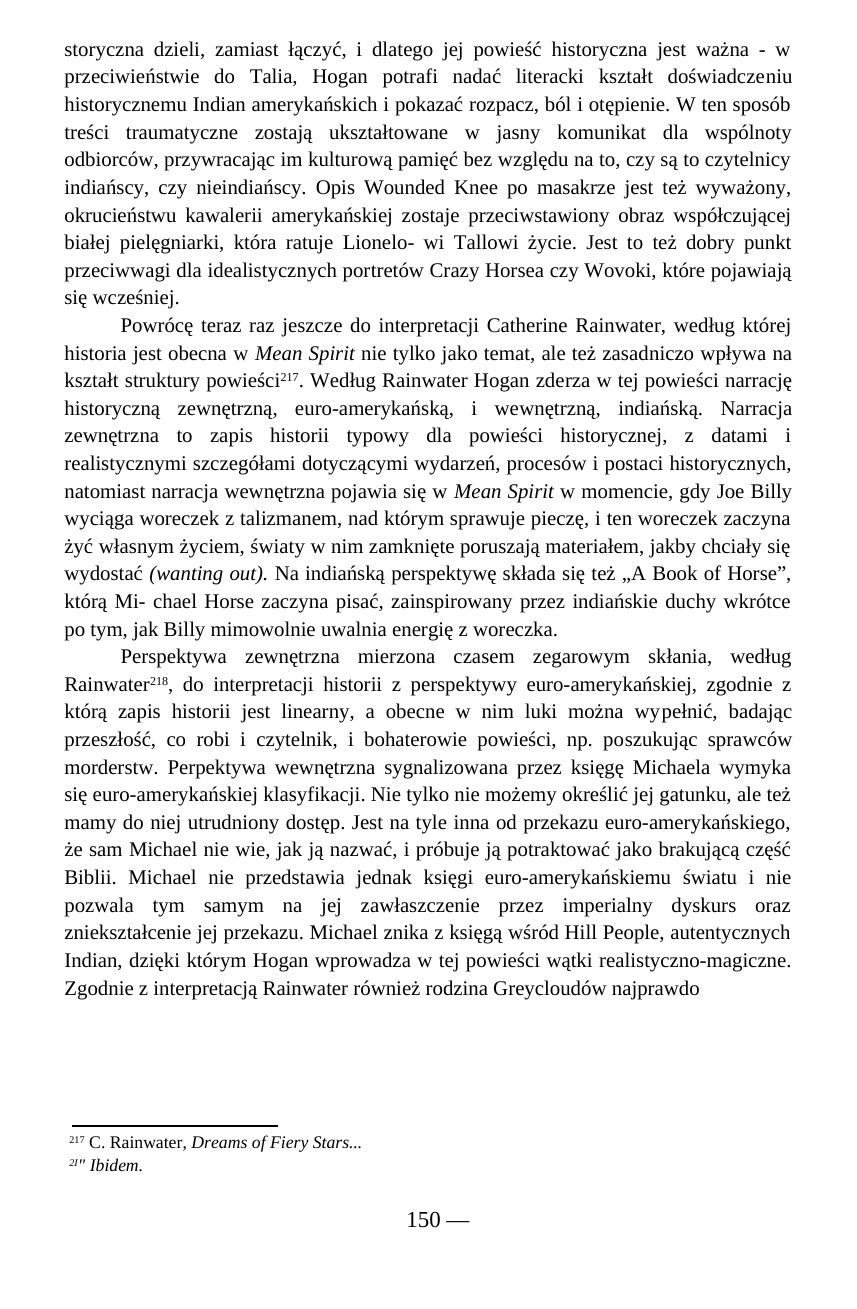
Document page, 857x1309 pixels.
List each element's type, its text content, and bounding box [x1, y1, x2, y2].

text 217 C. Rainwater, Dreams of Fiery Stars... [69, 1132, 402, 1152]
text Powrócę teraz raz jeszcze do interpretacji Catherine Rainwater, według której historia jest obecna w Mean Spirit nie tylko jako temat, ale też zasad­niczo wpływa na kształt struktury powieści217. Według Rainwater Hogan zde­rza w tej powieści narrację historyczną zewnętrzną, euro-amerykańską, i we­wnętrzną, indiańską. Narracja zewnętrzna to zapis historii typowy dla powieści historycznej, z datami i realistycznymi szczegółami dotyczącymi wydarzeń, procesów i postaci historycznych, natomiast narracja wewnętrzna pojawia się w Mean Spirit w momencie, gdy Joe Billy wyciąga woreczek z talizmanem, nad którym sprawuje pieczę, i ten woreczek zaczyna żyć własnym życiem, światy w nim zamknięte poruszają materiałem, jakby chciały się wydostać (wanting out). Na indiańską perspektywę składa się też „A Book of Horse”, którą Mi- chael Horse zaczyna pisać, zainspirowany przez indiańskie duchy wkrótce po tym, jak Billy mimowolnie uwalnia energię z woreczka. [64, 313, 792, 641]
text storyczna dzieli, zamiast łączyć, i dlatego jej powieść historyczna jest ważna - w przeciwieństwie do Talia, Hogan potrafi nadać literacki kształt doświadcze­niu historycznemu Indian amerykańskich i pokazać rozpacz, ból i otępienie. W ten sposób treści traumatyczne zostają ukształtowane w jasny komunikat dla wspólnoty odbiorców, przywracając im kulturową pamięć bez względu na to, czy są to czytelnicy indiańscy, czy nieindiańscy. Opis Wounded Knee po masakrze jest też wyważony, okrucieństwu kawalerii amerykańskiej zostaje przeciwstawiony obraz współczującej białej pielęgniarki, która ratuje Lionelo- wi Tallowi życie. Jest to też dobry punkt przeciwwagi dla idealistycznych por­tretów Crazy Horsea czy Wovoki, które pojawiają się wcześniej. [64, 37, 792, 309]
text Perspektywa zewnętrzna mierzona czasem zegarowym skłania, według Rainwater218, do interpretacji historii z perspektywy euro-amerykańskiej, zgodnie z którą zapis historii jest linearny, a obecne w nim luki można wy­pełnić, badając przeszłość, co robi i czytelnik, i bohaterowie powieści, np. po­szukując sprawców morderstw. Perpektywa wewnętrzna sygnalizowana przez księgę Michaela wymyka się euro-amerykańskiej klasyfikacji. Nie tylko nie możemy określić jej gatunku, ale też mamy do niej utrudniony dostęp. Jest na tyle inna od przekazu euro-amerykańskiego, że sam Michael nie wie, jak ją nazwać, i próbuje ją potraktować jako brakującą część Biblii. Michael nie przedstawia jednak księgi euro-amerykańskiemu światu i nie pozwala tym samym na jej zawłaszczenie przez imperialny dyskurs oraz zniekształcenie jej przekazu. Michael znika z księgą wśród Hill People, autentycznych Indian, dzięki którym Hogan wprowadza w tej powieści wątki realistyczno-magiczne. Zgodnie z interpretacją Rainwater również rodzina Greycloudów najprawdo­ [64, 644, 792, 999]
text 150 — [406, 1206, 481, 1233]
text 2I" Ibidem. [69, 1156, 402, 1175]
